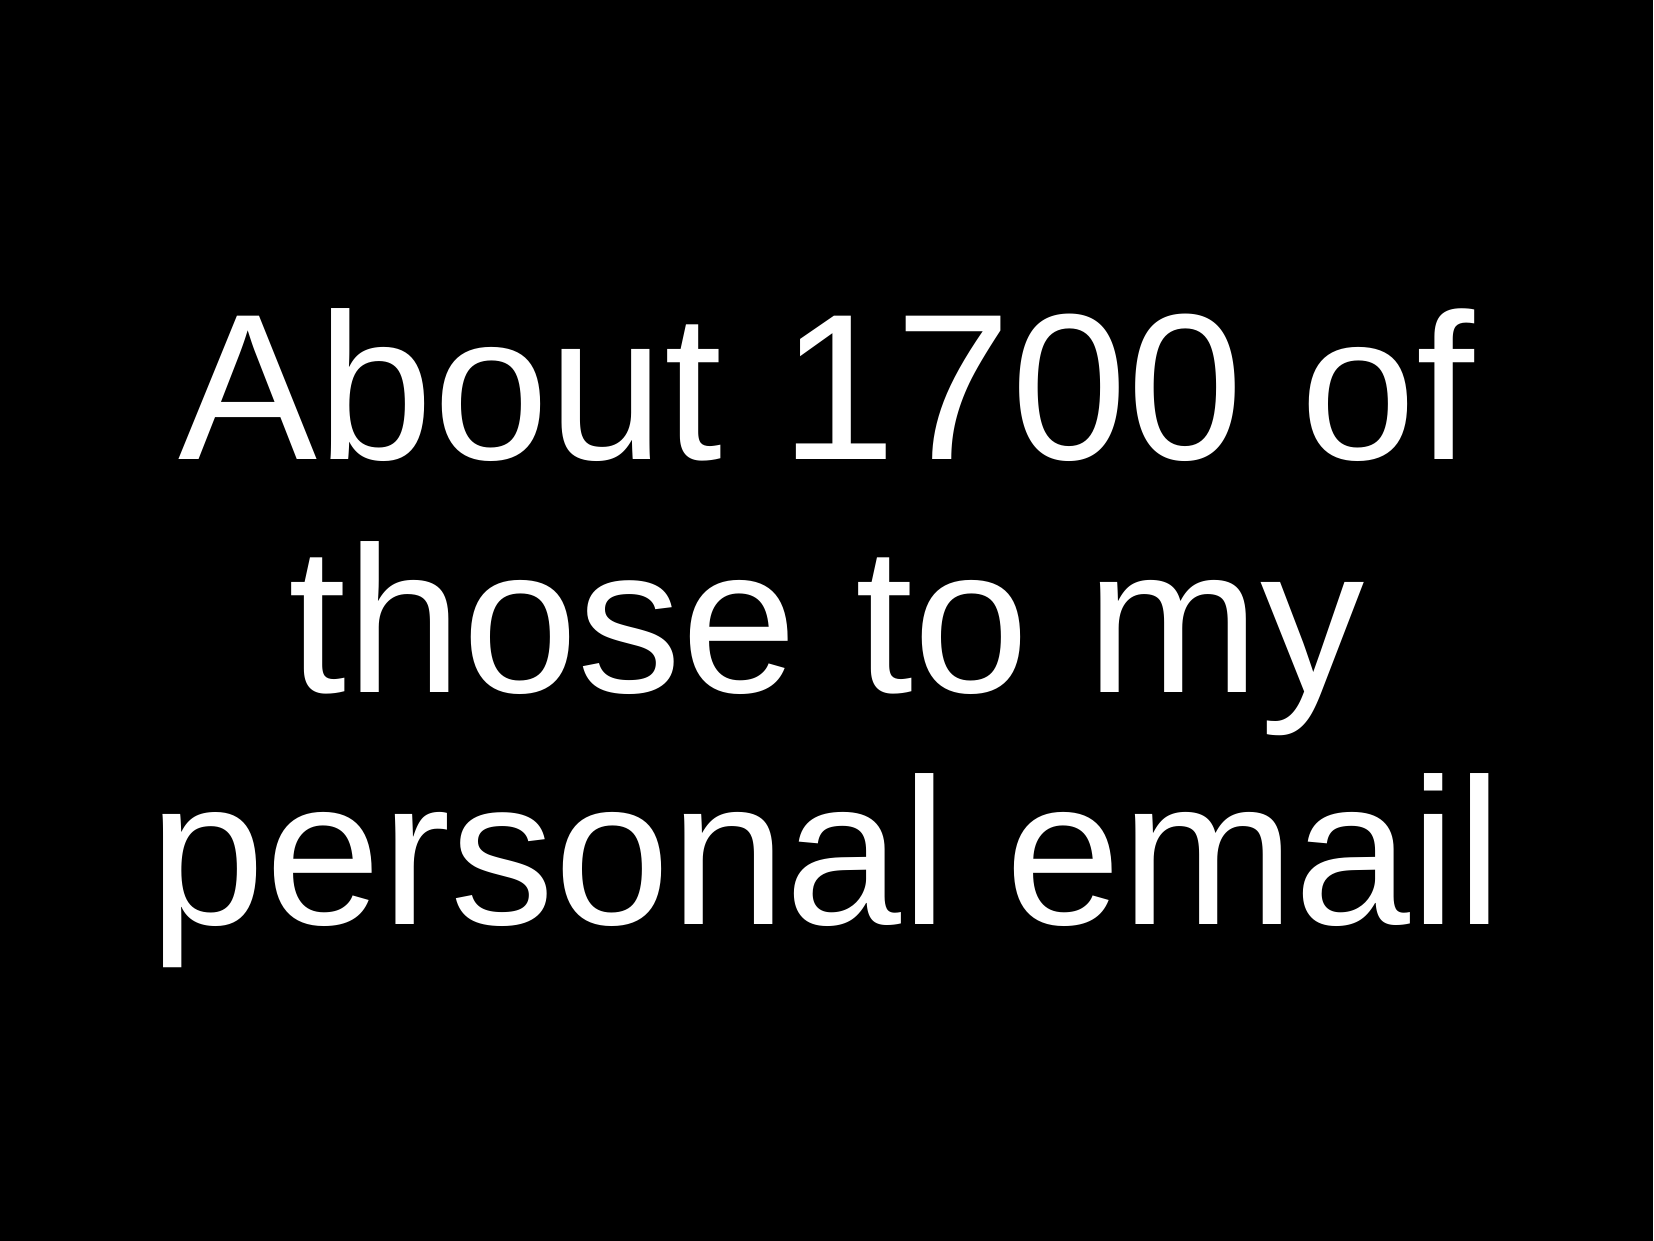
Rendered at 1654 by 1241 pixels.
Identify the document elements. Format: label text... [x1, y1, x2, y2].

title About 1700 of those to my personal email [82, 101, 1571, 1140]
